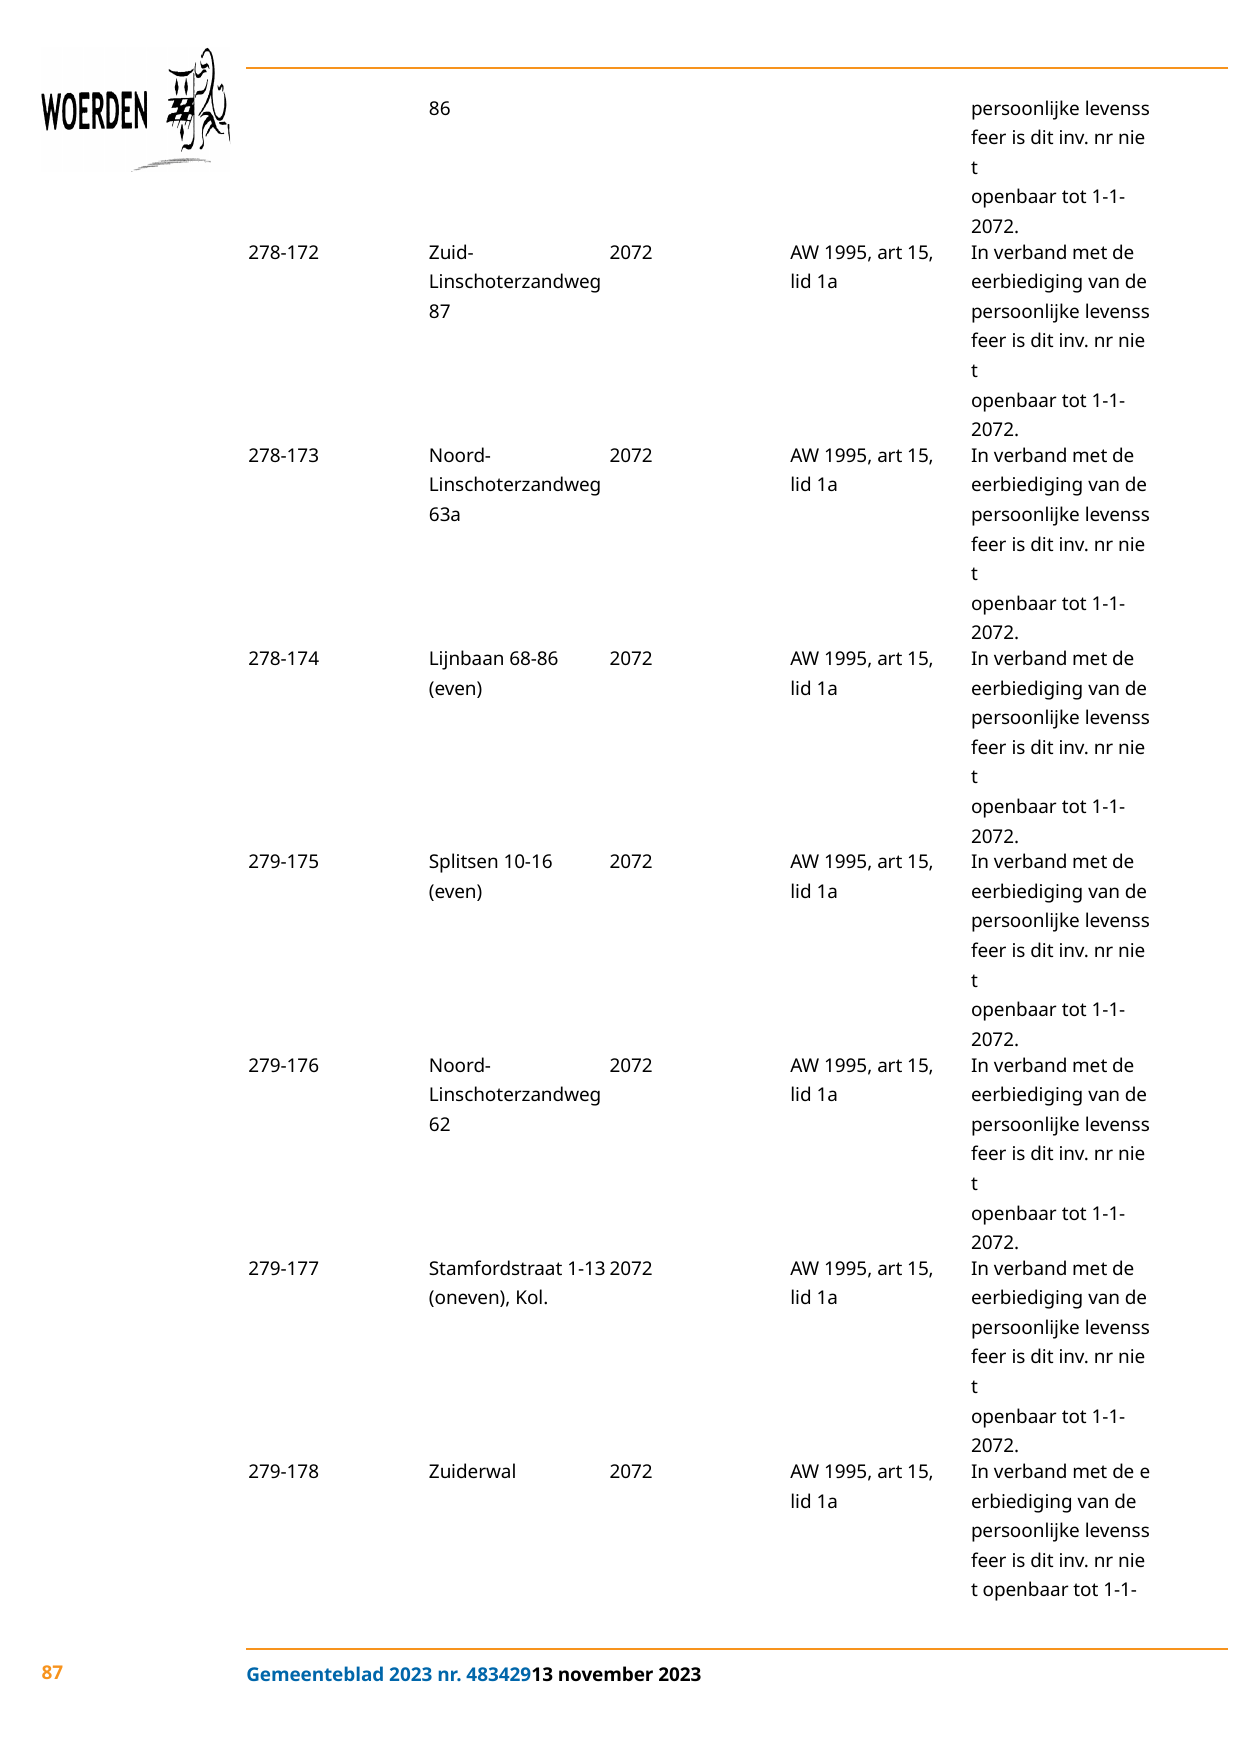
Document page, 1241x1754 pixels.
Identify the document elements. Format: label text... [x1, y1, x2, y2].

table_cell AW 1995, art 15, lid 1a [790, 239, 971, 442]
table_cell 86 [429, 95, 609, 239]
table_cell 278-174 [248, 645, 429, 848]
table_cell AW 1995, art 15, lid 1a [790, 1458, 971, 1602]
table_cell 2072 [609, 1255, 790, 1458]
table_cell 279-178 [248, 1458, 429, 1602]
table_cell 278-172 [248, 239, 429, 442]
table_cell Stamfordstraat 1-13 (oneven), Kol. [429, 1255, 609, 1458]
table_cell In verband met de eerbiediging van de persoonlijke levenssfeer is dit inv. nr niet openbaar tot 1-1-2072. [971, 239, 1152, 442]
table_cell 2072 [609, 1052, 790, 1255]
table_cell 2072 [609, 645, 790, 848]
table_cell AW 1995, art 15, lid 1a [790, 442, 971, 645]
table_cell In verband met de eerbiediging van de persoonlijke levenssfeer is dit inv. nr niet openbaar tot 1-1- [971, 1458, 1152, 1602]
table_cell Noord-Linschoterzandweg 62 [429, 1052, 609, 1255]
table_cell 279-175 [248, 849, 429, 1052]
table_cell 279-177 [248, 1255, 429, 1458]
table_cell Splitsen 10-16 (even) [429, 849, 609, 1052]
table_cell In verband met de eerbiediging van de persoonlijke levenssfeer is dit inv. nr niet openbaar tot 1-1-2072. [971, 1255, 1152, 1458]
table_cell In verband met de eerbiediging van de persoonlijke levenssfeer is dit inv. nr niet openbaar tot 1-1-2072. [971, 442, 1152, 645]
table_cell Lijnbaan 68-86 (even) [429, 645, 609, 848]
table_cell 278-173 [248, 442, 429, 645]
table_cell In verband met de eerbiediging van de persoonlijke levenssfeer is dit inv. nr niet openbaar tot 1-1-2072. [971, 849, 1152, 1052]
table_cell AW 1995, art 15, lid 1a [790, 849, 971, 1052]
table_cell 2072 [609, 849, 790, 1052]
table_cell [790, 95, 971, 239]
table_cell Zuiderwal [429, 1458, 609, 1602]
table_cell AW 1995, art 15, lid 1a [790, 645, 971, 848]
table_cell persoonlijke levenssfeer is dit inv. nr niet openbaar tot 1-1-2072. [971, 95, 1152, 239]
table_cell AW 1995, art 15, lid 1a [790, 1255, 971, 1458]
table_cell [248, 95, 429, 239]
table_cell 2072 [609, 442, 790, 645]
table_cell AW 1995, art 15, lid 1a [790, 1052, 971, 1255]
table_cell Noord-Linschoterzandweg 63a [429, 442, 609, 645]
picture [41, 47, 231, 172]
table_cell 2072 [609, 1458, 790, 1602]
table_cell [609, 95, 790, 239]
table_cell In verband met de eerbiediging van de persoonlijke levenssfeer is dit inv. nr niet openbaar tot 1-1-2072. [971, 1052, 1152, 1255]
table_cell 279-176 [248, 1052, 429, 1255]
table_cell 2072 [609, 239, 790, 442]
table_cell Zuid-Linschoterzandweg 87 [429, 239, 609, 442]
table_cell In verband met de eerbiediging van de persoonlijke levenssfeer is dit inv. nr niet openbaar tot 1-1-2072. [971, 645, 1152, 848]
